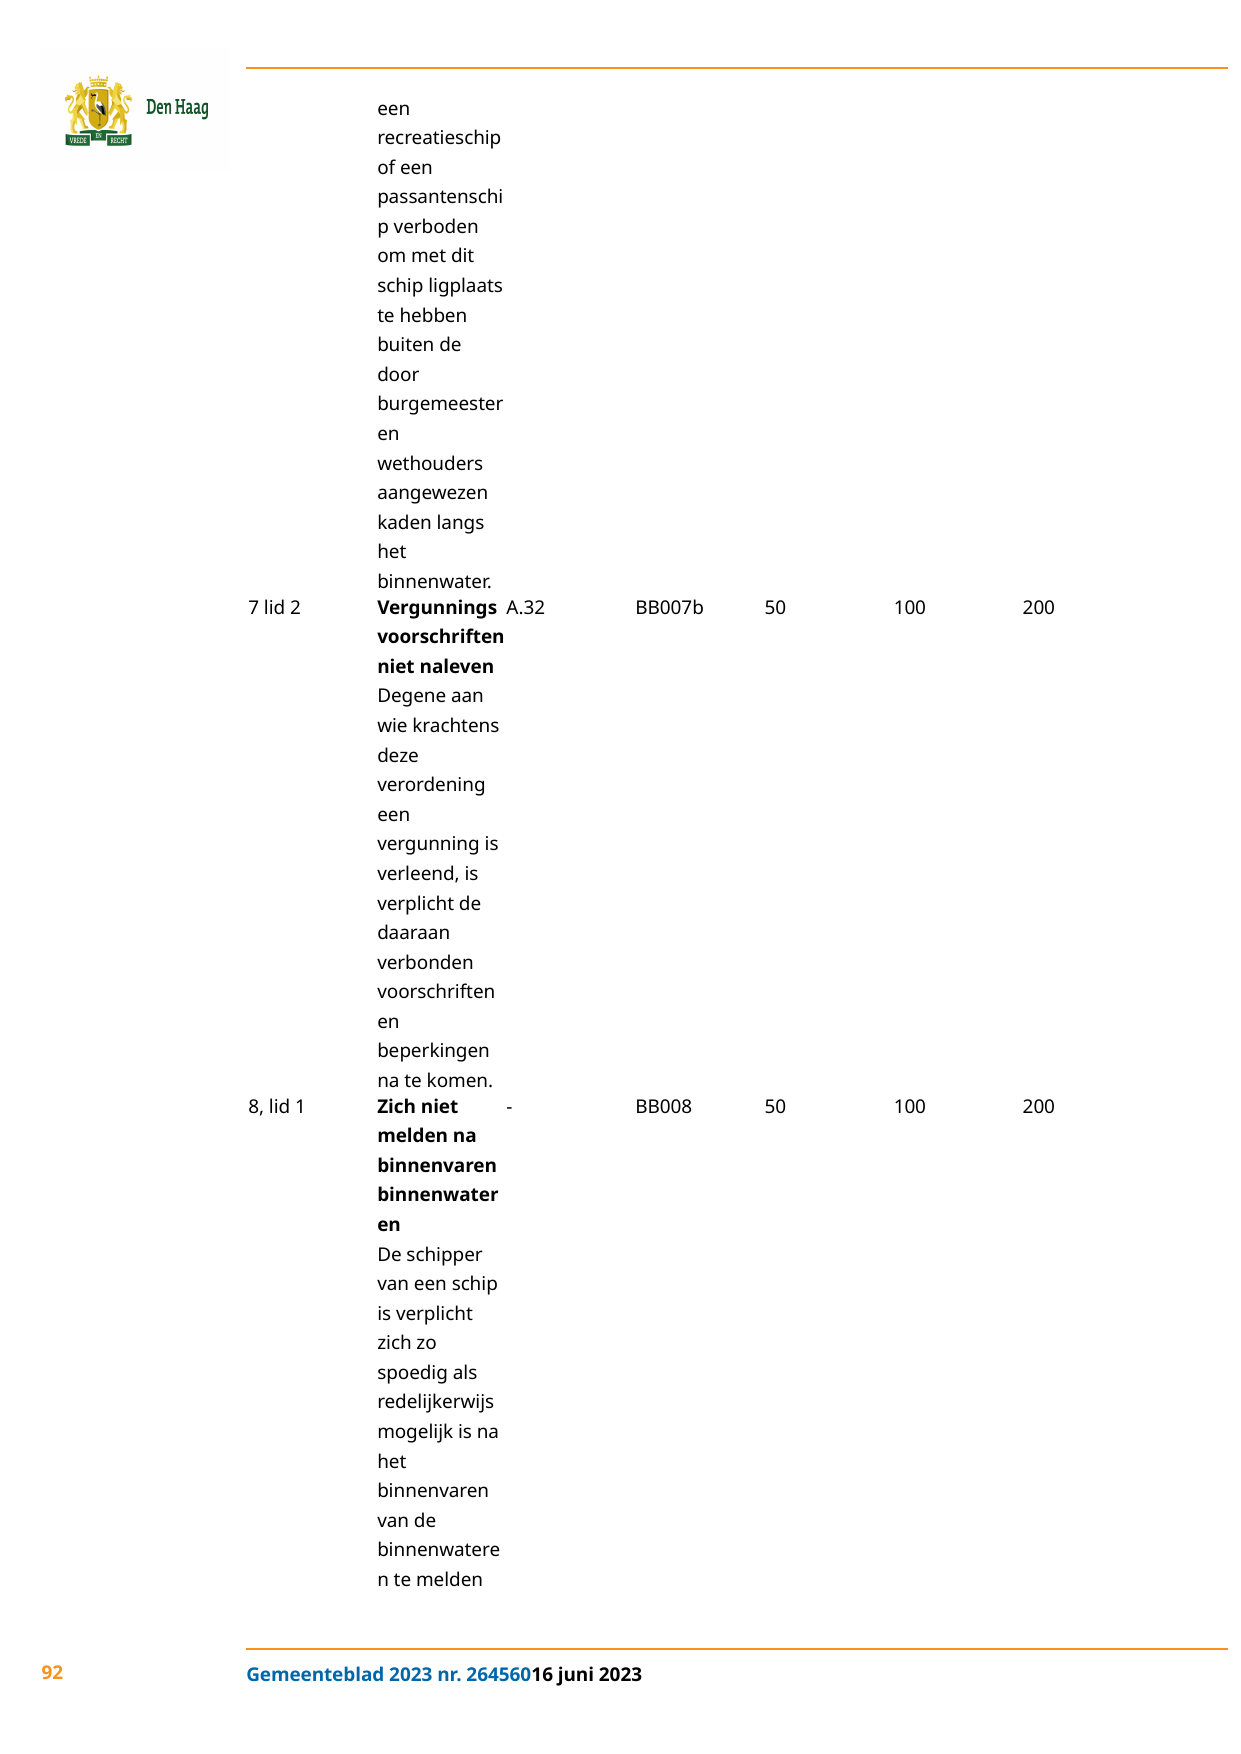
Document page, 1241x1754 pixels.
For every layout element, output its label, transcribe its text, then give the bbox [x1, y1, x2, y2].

table_cell [1023, 95, 1152, 594]
table_cell - [506, 1093, 635, 1592]
table_cell 200 [1023, 1093, 1152, 1592]
table_cell Vergunningsvoorschriften niet naleven Degene aan wie krachtens deze verordening een vergunning is verleend, is verplicht de daaraan verbonden voorschriften en beperkingen na te komen. [377, 594, 506, 1093]
table_cell BB008 [635, 1093, 764, 1592]
table_cell [764, 95, 893, 594]
table_cell 7 lid 2 [248, 594, 377, 1093]
table_cell een recreatieschip of een passantenschip verboden om met dit schip ligplaats te hebben buiten de door burgemeester en wethouders aangewezen kaden langs het binnenwater. [377, 95, 506, 594]
table_cell [506, 95, 635, 594]
table_cell 100 [894, 1093, 1022, 1592]
table_cell [248, 95, 377, 594]
table_cell 50 [764, 594, 893, 1093]
table_cell 8, lid 1 [248, 1093, 377, 1592]
table_cell A.32 [506, 594, 635, 1093]
picture [41, 47, 231, 172]
table_cell [635, 95, 764, 594]
table_cell [894, 95, 1022, 594]
table_cell 200 [1023, 594, 1152, 1093]
table_cell 100 [894, 594, 1022, 1093]
table_cell Zich niet melden na binnenvaren binnenwateren De schipper van een schip is verplicht zich zo spoedig als redelijkerwijs mogelijk is na het binnenvaren van de binnenwateren te melden [377, 1093, 506, 1592]
table_cell 50 [764, 1093, 893, 1592]
table_cell BB007b [635, 594, 764, 1093]
